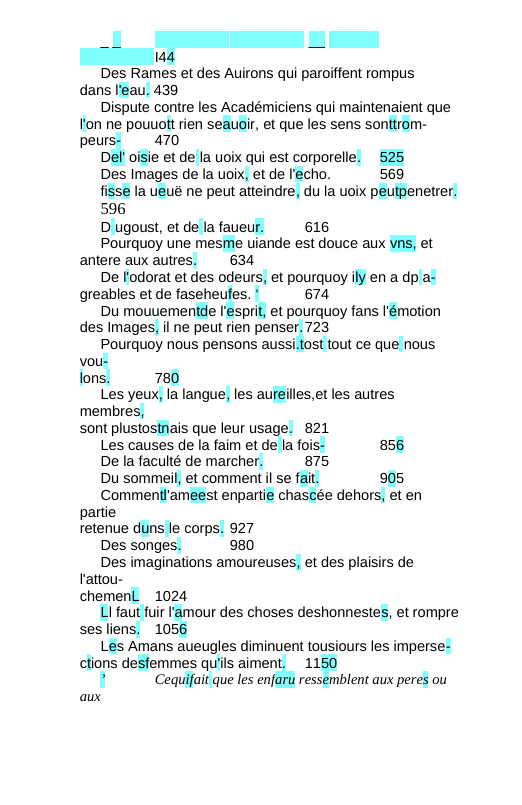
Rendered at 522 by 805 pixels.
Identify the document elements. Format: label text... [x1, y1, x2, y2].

text Des imaginations amoureuses, et des plaisirs de l'attou- chemenL 1024 [79, 554, 459, 604]
text Les causes de la faim et de la fois- 856 [79, 436, 459, 453]
text Des Rames et des Auirons qui paroiffent rompus dans l'eau. 439 [79, 65, 459, 98]
text D ugoust, et de la faueur. 616 [79, 218, 459, 235]
text Commentl'ameest enpartie chascée dehors, et en partie retenue duns le corps. 927 [79, 487, 459, 537]
text Del' oisie et de la uoix qui est corporelle. 525 [79, 149, 459, 166]
text Ll faut fuir l'amour des choses deshonnestes, et rompre ses liens. 1056 [79, 604, 459, 638]
text Les Amans aueugles diminuent tousiours les imperse- ctions desfemmes qu'ils aiment. 1150 [79, 638, 459, 671]
text 596 [79, 199, 459, 218]
text ’ Cequifait que les enfaru ressemblent aux peres ou aux [79, 671, 459, 705]
text De l'odorat et des odeurs, et pourquoy ily en a dp a- greables et de faseheufes. ‘ 674 [79, 269, 459, 302]
text Du sommeil, et comment il se fait. 905 [79, 470, 459, 487]
text Dispute contre les Académiciens qui maintenaient que l'on ne pouuott rien seauoir, et que les sens sonttrom- peurs- 470 [79, 98, 459, 149]
text Pourquoy nous pensons aussi.tost tout ce que nous vou- lons. 780 [79, 336, 459, 386]
text De la faculté de marcher. 875 [79, 453, 459, 470]
text Des Images de la uoix, et de l'echo. 569 [79, 166, 459, 182]
text Les yeux, la langue, les aureilles,et les autres membres, sont plustostnais que leur usage. 821 [79, 386, 459, 436]
text Des songes. 980 [79, 537, 459, 554]
text fisse la ueuë ne peut atteindre, du la uoix peutpenetrer. [79, 182, 459, 199]
text Du mouuementde l'esprit, et pourquoy fans l'émotion des Images, il ne peut rien penser. 723 [79, 302, 459, 336]
text Pourquoy une mesme uiande est douce aux vns, et antere aux autres. 634 [79, 235, 459, 269]
text _ _ __ I44 [79, 31, 459, 65]
